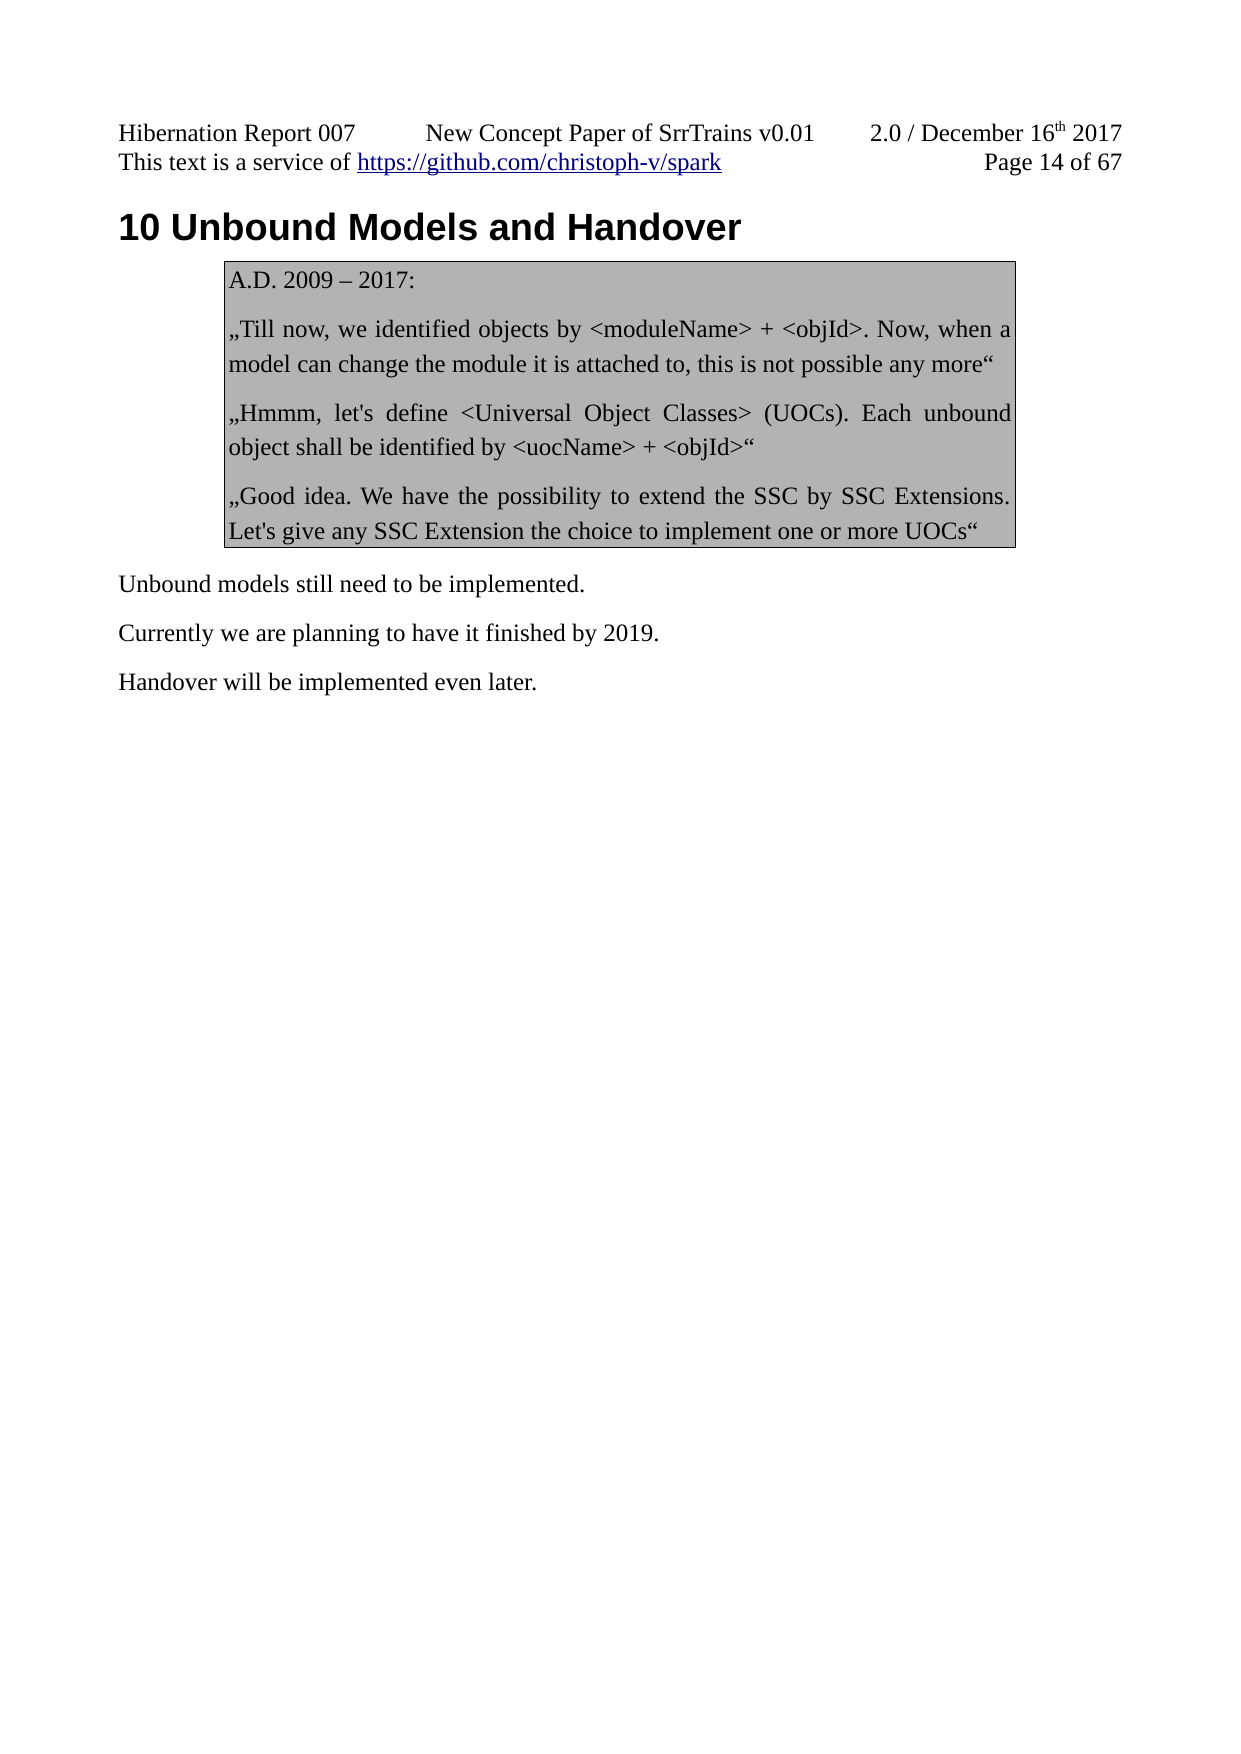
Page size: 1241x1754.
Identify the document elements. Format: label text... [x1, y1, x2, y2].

text Unbound models still need to be implemented. [118, 569, 1122, 598]
text „Hmmm, let's define <Universal Object Classes> (UOCs). Each unbound object shall be identified by <uocName> + <objId>“ [225, 394, 1015, 461]
text Currently we are planning to have it finished by 2019. [118, 618, 1122, 647]
text Handover will be implemented even later. [118, 667, 1122, 696]
text A.D. 2009 – 2017: [225, 262, 1015, 294]
subtitle 10 Unbound Models and Handover [118, 205, 1122, 249]
text „Till now, we identified objects by <moduleName> + <objId>. Now, when a model can change the module it is attached to, this is not possible any more“ [225, 310, 1015, 377]
text „Good idea. We have the possibility to extend the SSC by SSC Extensions. Let's give any SSC Extension the choice to implement one or more UOCs“ [225, 477, 1015, 547]
